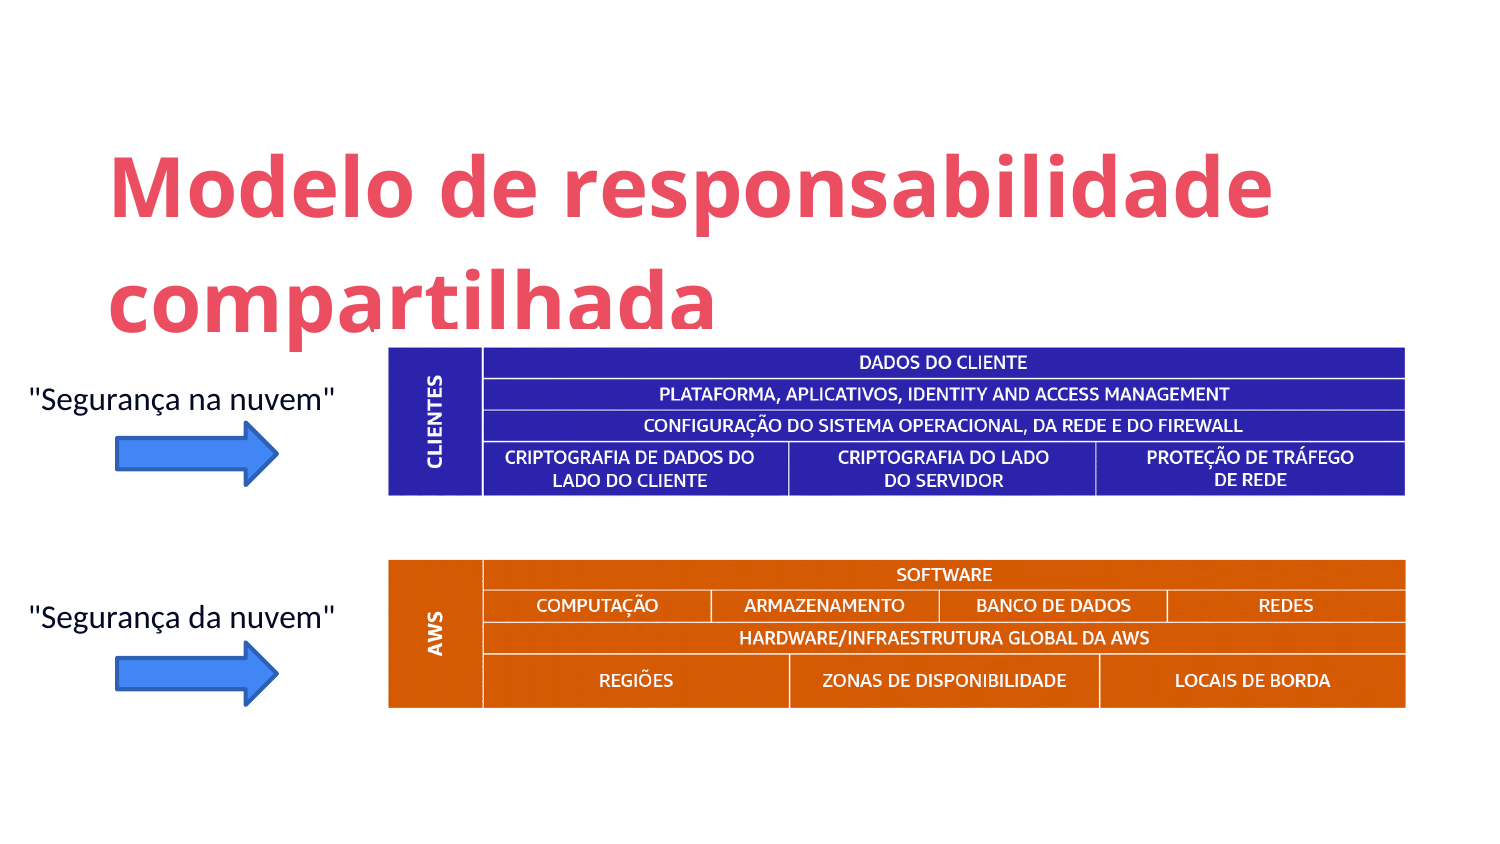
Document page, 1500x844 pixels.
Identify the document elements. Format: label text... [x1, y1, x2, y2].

text_box Modelo de responsabilidade compartilhada [92, 104, 1408, 243]
text_box [117, 642, 277, 705]
picture [374, 329, 1422, 726]
text_box "Segurança na nuvem" [12, 369, 369, 426]
text_box [117, 422, 277, 486]
text_box "Segurança da nuvem" [12, 587, 360, 643]
